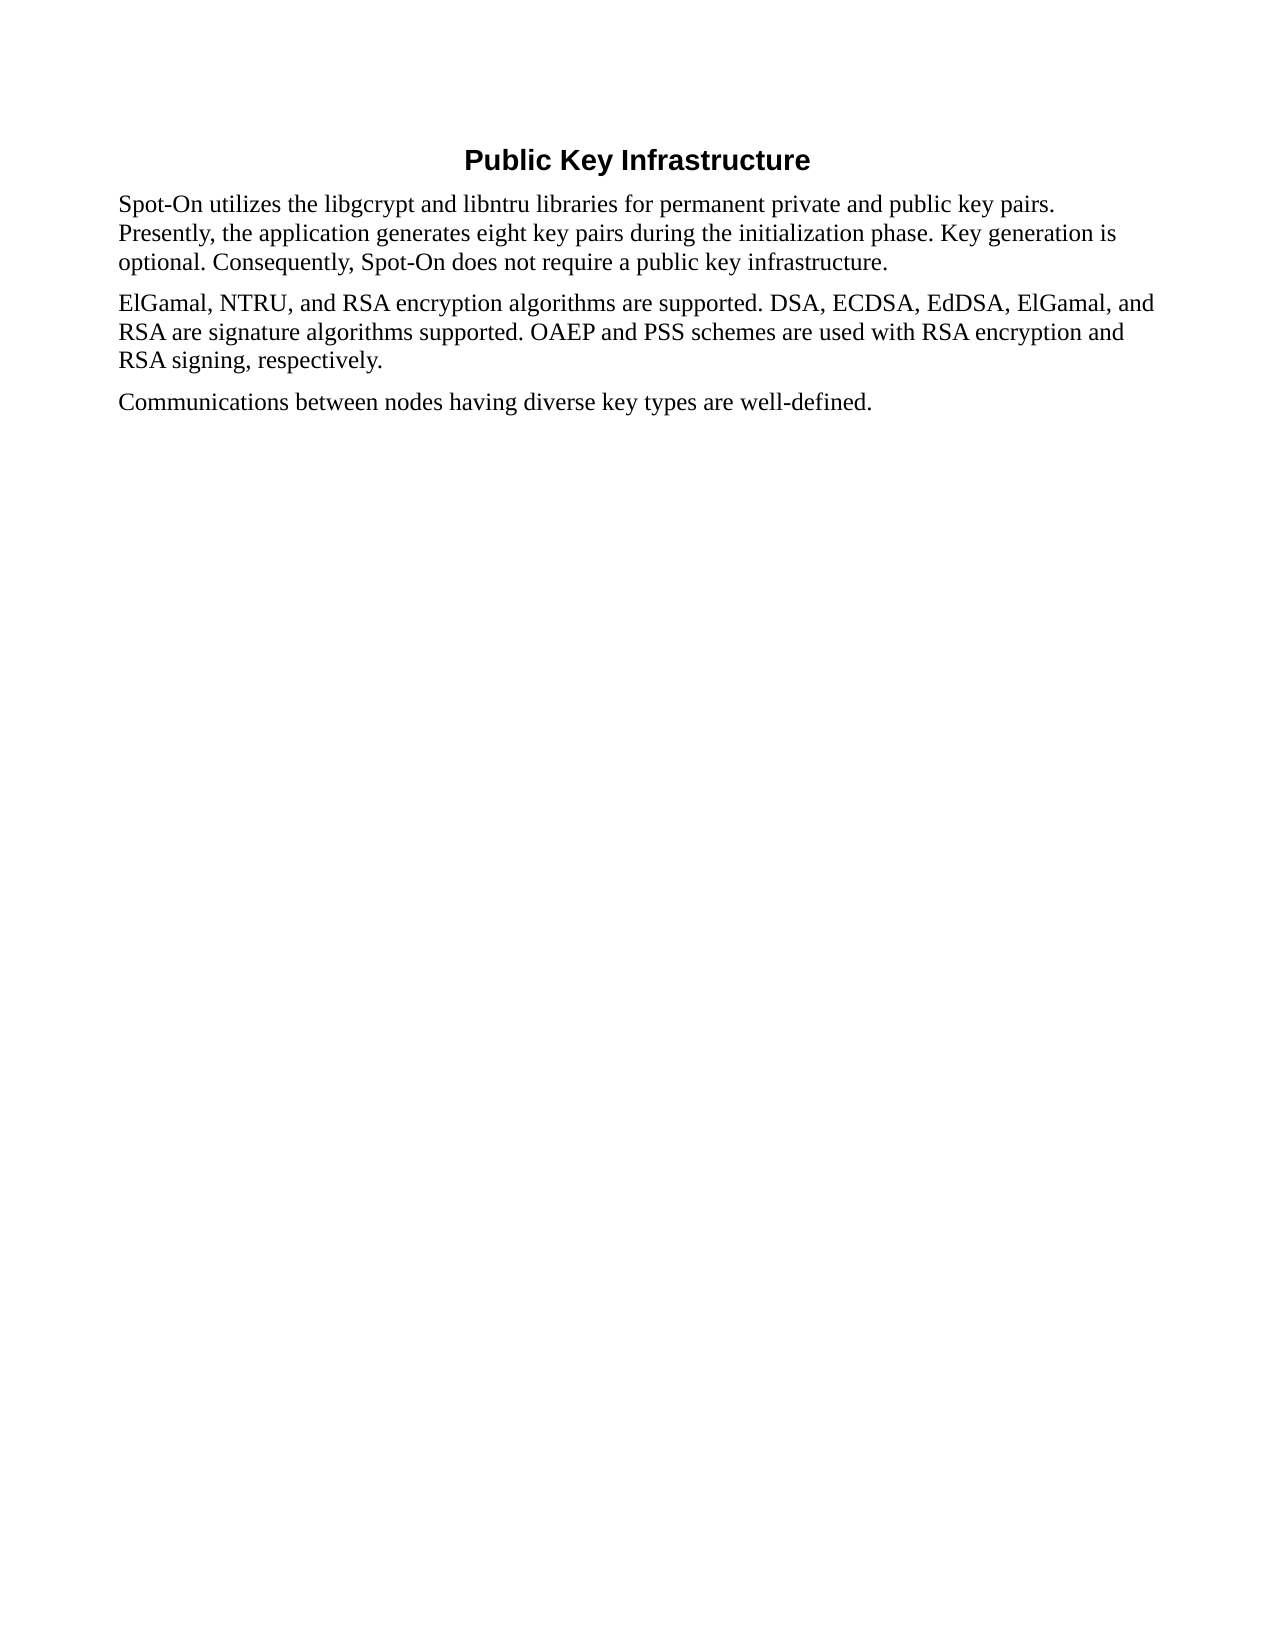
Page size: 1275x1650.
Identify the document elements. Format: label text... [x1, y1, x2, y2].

text Communications between nodes having diverse key types are well-defined. [118, 387, 1157, 415]
text Spot-On utilizes the libgcrypt and libntru libraries for permanent private and public key pairs. Presently, the application generates eight key pairs during the initialization phase. Key generation is optional. Consequently, Spot-On does not require a public key infrastructure. [118, 189, 1157, 275]
subtitle Public Key Infrastructure [118, 143, 1157, 177]
text ElGamal, NTRU, and RSA encryption algorithms are supported. DSA, ECDSA, EdDSA, ElGamal, and RSA are signature algorithms supported. OAEP and PSS schemes are used with RSA encryption and RSA signing, respectively. [118, 288, 1157, 374]
